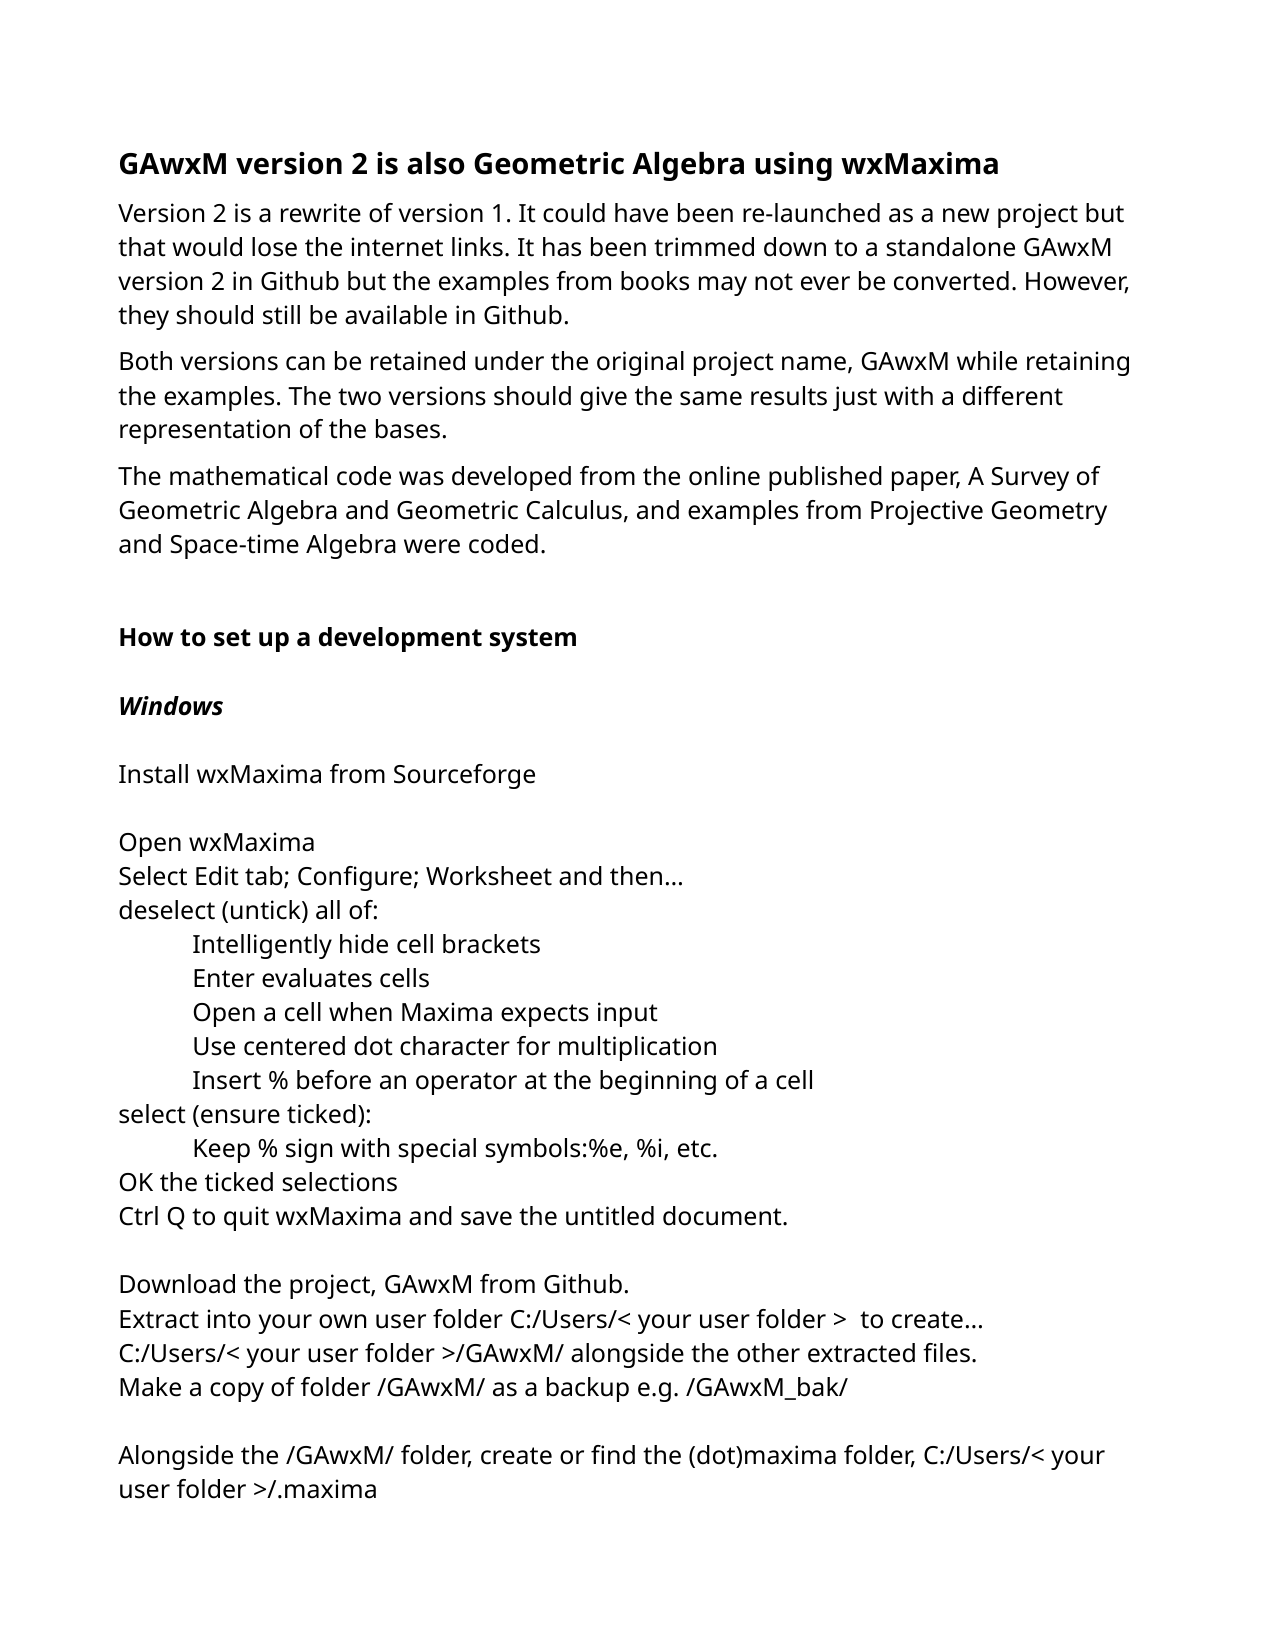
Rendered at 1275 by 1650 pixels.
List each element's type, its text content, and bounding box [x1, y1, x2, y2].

text Open a cell when Maxima expects input [118, 995, 1157, 1029]
text Select Edit tab; Configure; Worksheet and then… [118, 858, 1157, 892]
text Use centered dot character for multiplication [118, 1029, 1157, 1063]
text Extract into your own user folder C:/Users/< your user folder > to create… [118, 1301, 1157, 1335]
text Insert % before an operator at the beginning of a cell [118, 1063, 1157, 1097]
text Make a copy of folder /GAwxM/ as a backup e.g. /GAwxM_bak/ [118, 1369, 1157, 1403]
text Windows [118, 688, 1157, 722]
text Ctrl Q to quit wxMaxima and save the untitled document. [118, 1199, 1157, 1233]
text Install wxMaxima from Sourceforge [118, 756, 1157, 790]
text The mathematical code was developed from the online published paper, A Survey of Geometric Algebra and Geometric Calculus, and examples from Projective Geometry and Space-time Algebra were coded. [118, 459, 1157, 561]
text Enter evaluates cells [118, 961, 1157, 995]
text Alongside the /GAwxM/ folder, create or find the (dot)maxima folder, C:/Users/< your user folder >/.maxima [118, 1437, 1157, 1506]
text OK the ticked selections [118, 1165, 1157, 1199]
text deselect (untick) all of: [118, 892, 1157, 927]
text Keep % sign with special symbols:%e, %i, etc. [118, 1131, 1157, 1165]
text Open wxMaxima [118, 824, 1157, 858]
text Both versions can be retained under the original project name, GAwxM while retaining the examples. The two versions should give the same results just with a different representation of the bases. [118, 344, 1157, 446]
text Download the project, GAwxM from Github. [118, 1267, 1157, 1301]
text Intelligently hide cell brackets [118, 927, 1157, 961]
text select (ensure ticked): [118, 1097, 1157, 1131]
text Version 2 is a rewrite of version 1. It could have been re-launched as a new project but that would lose the internet links. It has been trimmed down to a standalone GAwxM version 2 in Github but the examples from books may not ever be converted. However, they should still be available in Github. [118, 195, 1157, 332]
subtitle GAwxM version 2 is also Geometric Algebra using wxMaxima [118, 143, 1157, 183]
text C:/Users/< your user folder >/GAwxM/ alongside the other extracted files. [118, 1335, 1157, 1369]
text How to set up a development system [118, 620, 1157, 654]
